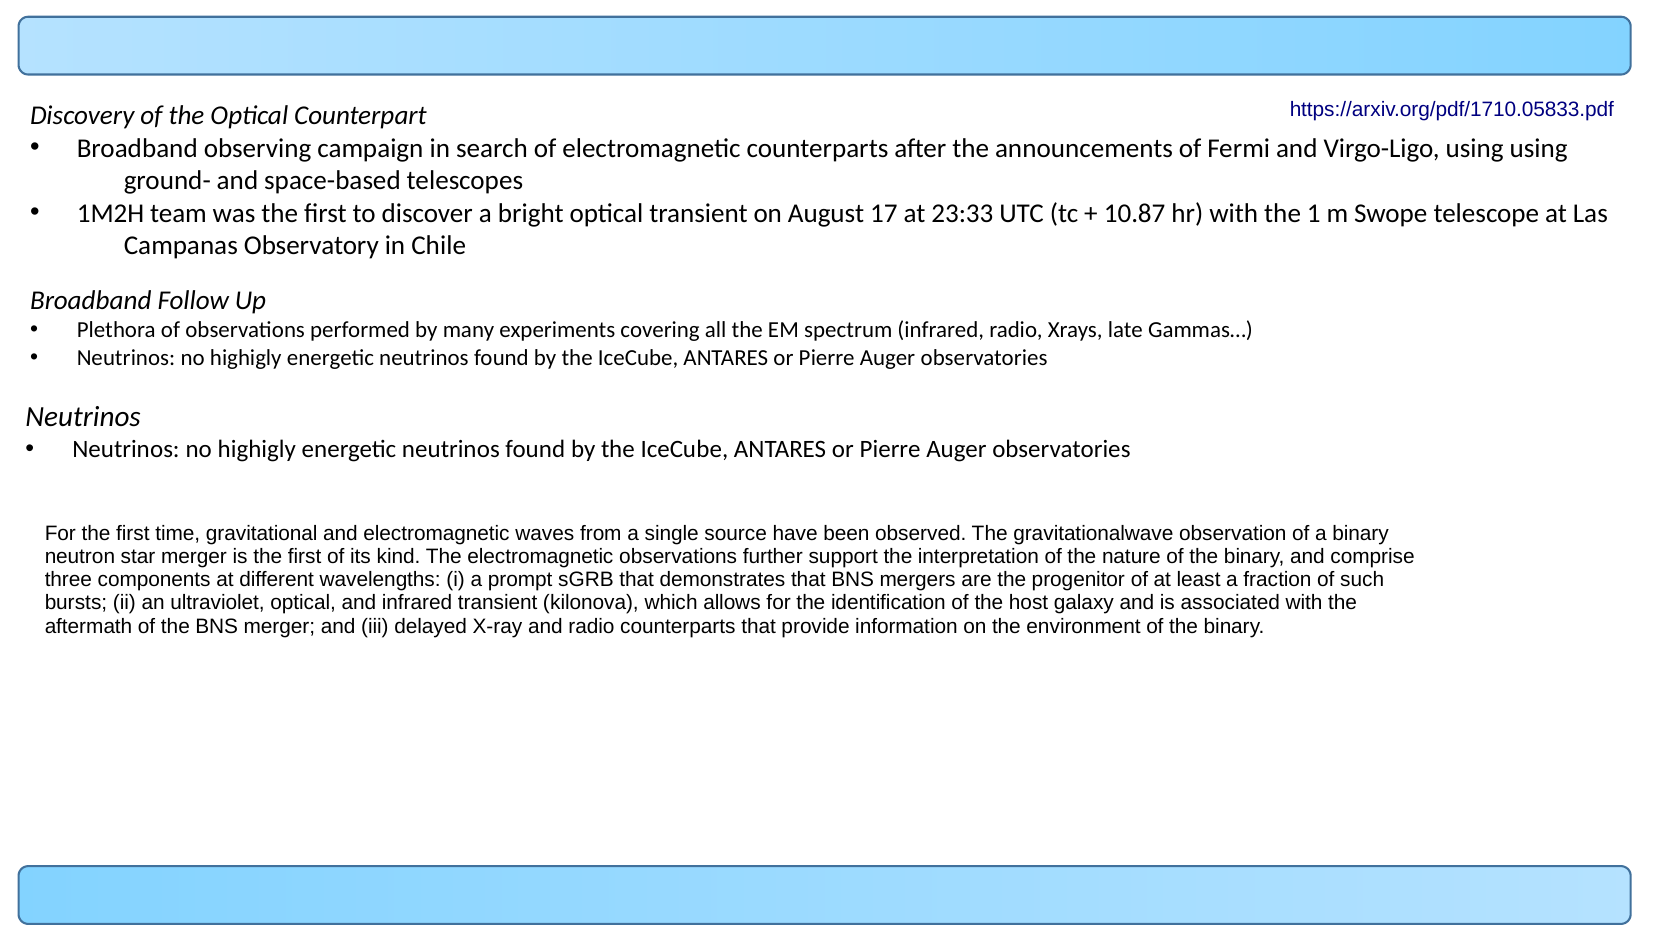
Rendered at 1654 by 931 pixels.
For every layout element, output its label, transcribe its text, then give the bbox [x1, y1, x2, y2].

text_box https://arxiv.org/pdf/1710.05833.pdf [1275, 90, 1629, 129]
text_box For the first time, gravitational and electromagnetic waves from a single source have been observed. The gravitationalwave observation of a binary neutron star merger is the first of its kind. The electromagnetic observations further support the interpretation of the nature of the binary, and comprise three components at different wavelengths: (i) a prompt sGRB that demonstrates that BNS mergers are the progenitor of at least a fraction of such bursts; (ii) an ultraviolet, optical, and infrared transient (kilonova), which allows for the identification of the host galaxy and is associated with the aftermath of the BNS merger; and (iii) delayed X-ray and radio counterparts that provide information on the environment of the binary. [30, 513, 1456, 646]
text_box Broadband Follow Up Plethora of observations performed by many experiments covering all the EM spectrum (infrared, radio, Xrays, late Gammas…) Neutrinos: no highigly energetic neutrinos found by the IceCube, ANTARES or Pierre Auger observatories [15, 275, 1625, 378]
text_box Neutrinos Neutrinos: no highigly energetic neutrinos found by the IceCube, ANTARES or Pierre Auger observatories [10, 390, 1620, 470]
text_box Discovery of the Optical Counterpart Broadband observing campaign in search of electromagnetic counterparts after the announcements of Fermi and Virgo-Ligo, using using ground- and space-based telescopes 1M2H team was the first to discover a bright optical transient on August 17 at 23:33 UTC (tc + 10.87 hr) with the 1 m Swope telescope at Las Campanas Observatory in Chile [15, 90, 1625, 267]
